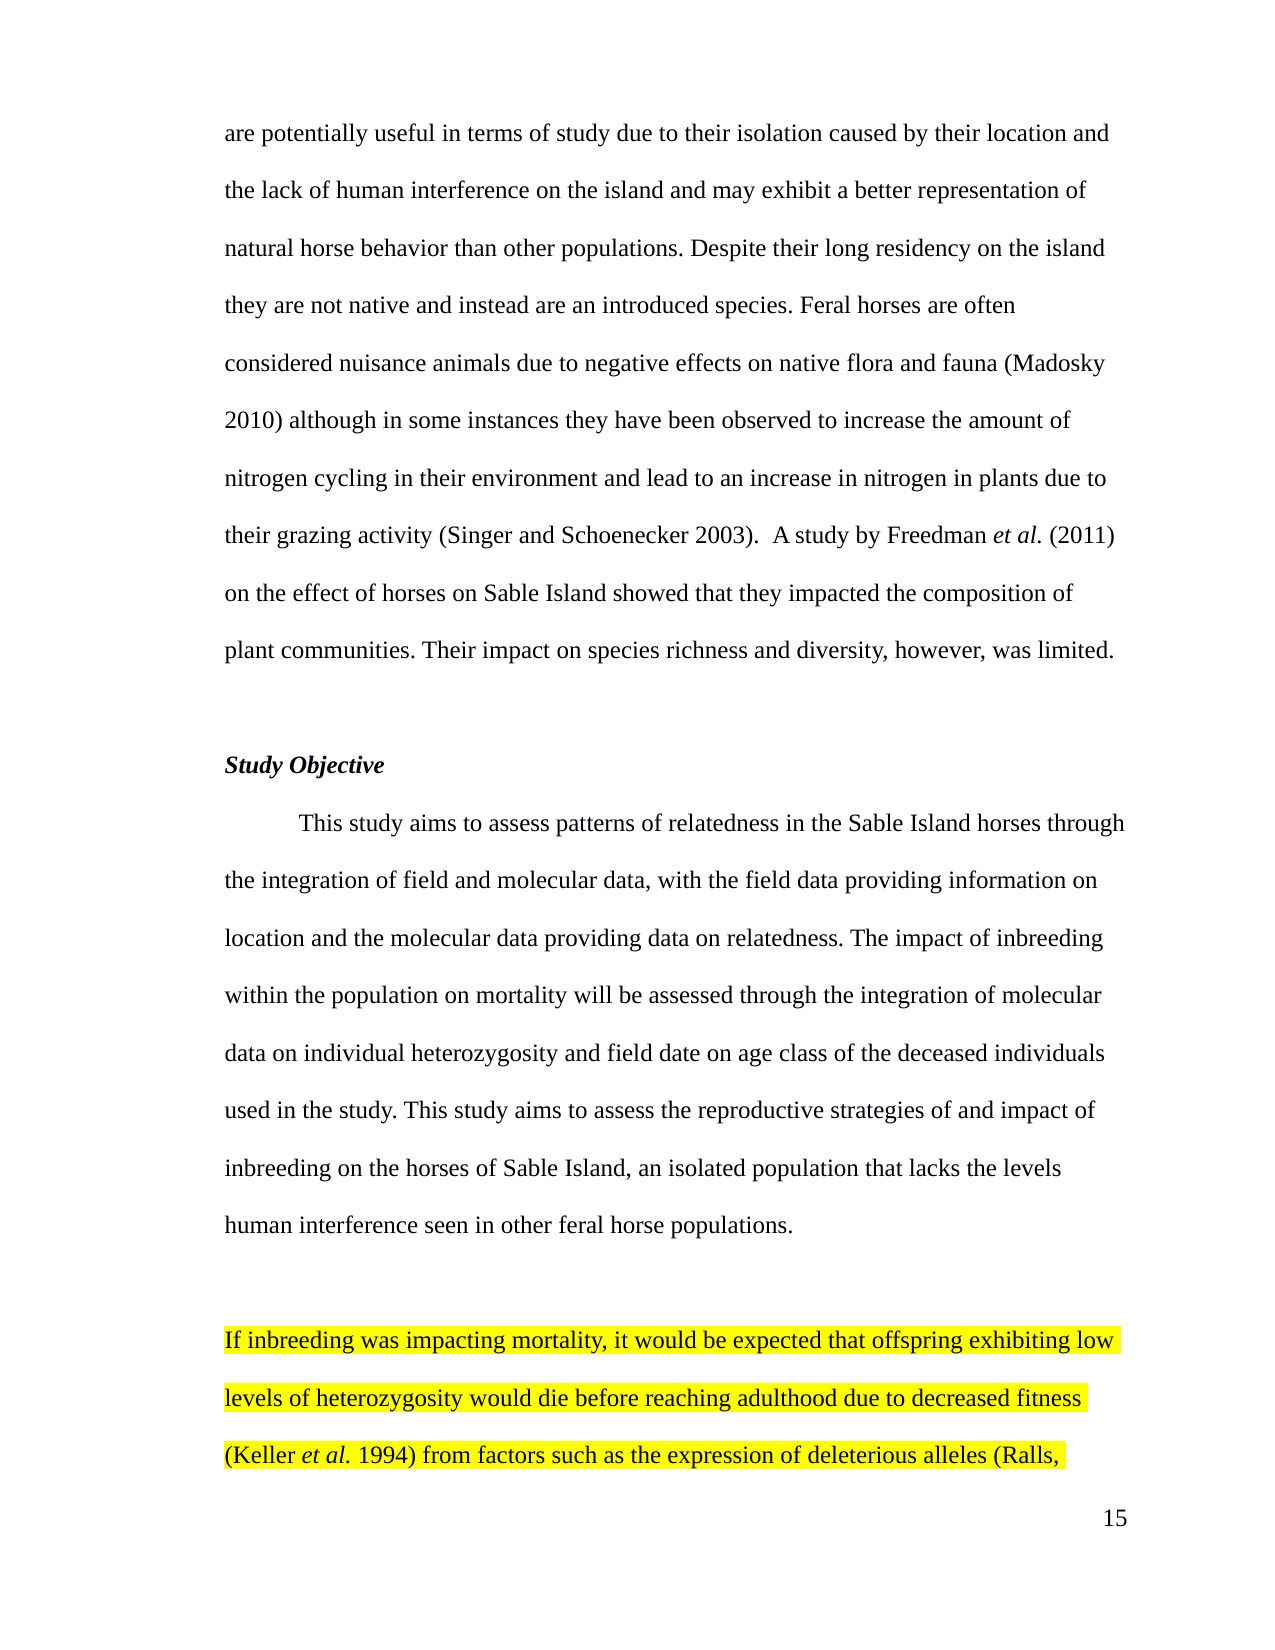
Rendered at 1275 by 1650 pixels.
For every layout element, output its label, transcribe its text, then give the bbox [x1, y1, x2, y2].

text Study Objective [224, 751, 1127, 779]
text are potentially useful in terms of study due to their isolation caused by their location and the lack of human interference on the island and may exhibit a better representation of natural horse behavior than other populations. Despite their long residency on the island they are not native and instead are an introduced species. Feral horses are often considered nuisance animals due to negative effects on native flora and fauna (Madosky 2010) although in some instances they have been observed to increase the amount of nitrogen cycling in their environment and lead to an increase in nitrogen in plants due to their grazing activity (Singer and Schoenecker 2003). A study by Freedman et al. (2011) on the effect of horses on Sable Island showed that they impacted the composition of plant communities. Their impact on species richness and diversity, however, was limited. [224, 118, 1127, 664]
text This study aims to assess patterns of relatedness in the Sable Island horses through the integration of field and molecular data, with the field data providing information on location and the molecular data providing data on relatedness. The impact of inbreeding within the population on mortality will be assessed through the integration of molecular data on individual heterozygosity and field date on age class of the deceased individuals used in the study. This study aims to assess the reproductive strategies of and impact of inbreeding on the horses of Sable Island, an isolated population that lacks the levels human interference seen in other feral horse populations. [224, 808, 1127, 1239]
text If inbreeding was impacting mortality, it would be expected that offspring exhibiting low levels of heterozygosity would die before reaching adulthood due to decreased fitness (Keller et al. 1994) from factors such as the expression of deleterious alleles (Ralls, [224, 1326, 1127, 1469]
